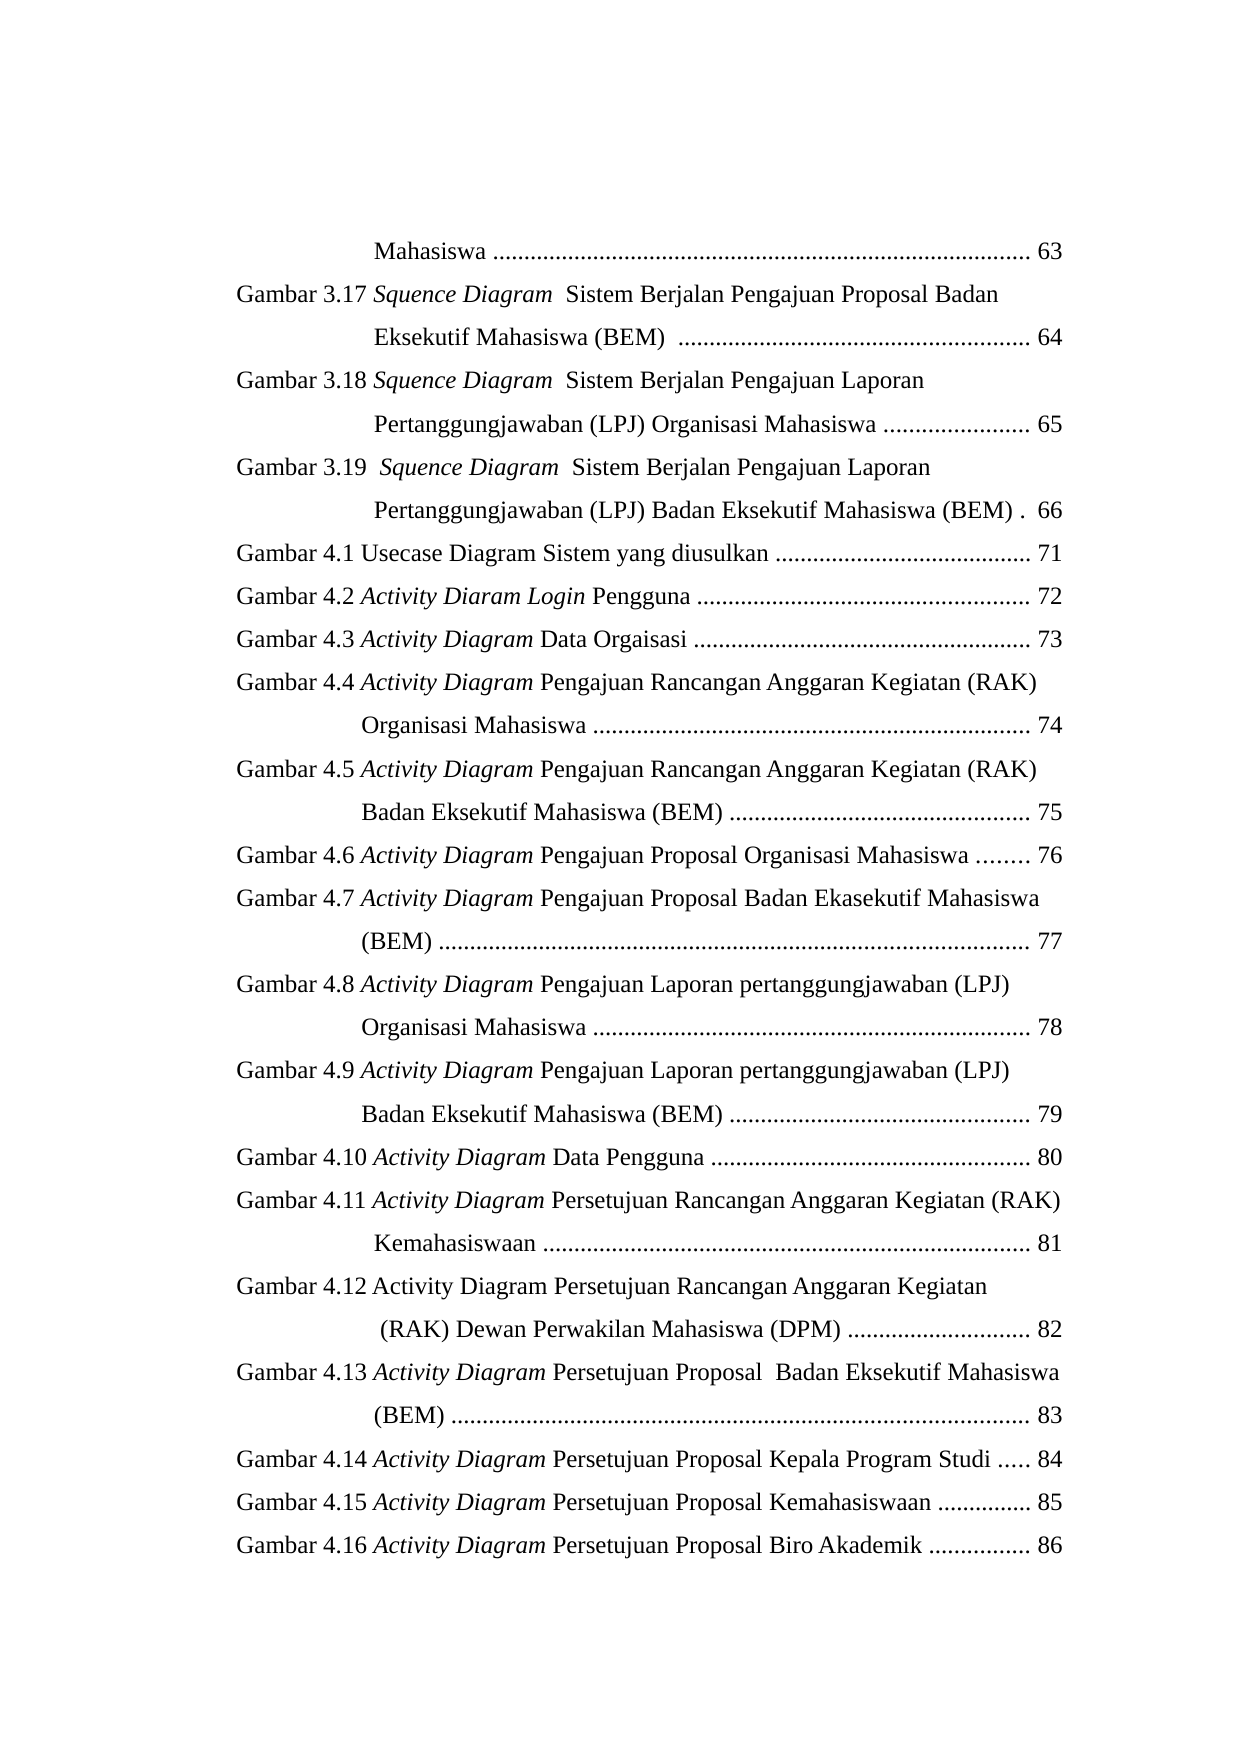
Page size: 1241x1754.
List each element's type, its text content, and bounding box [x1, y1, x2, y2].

text Gambar 4.15 Activity Diagram Persetujuan Proposal Kemahasiswaan 85 [236, 1487, 1128, 1516]
text Gambar 4.14 Activity Diagram Persetujuan Proposal Kepala Program Studi 84 [236, 1444, 1128, 1472]
text Gambar 4.16 Activity Diagram Persetujuan Proposal Biro Akademik 86 [236, 1530, 1128, 1559]
text Gambar 3.17 Squence Diagram Sistem Berjalan Pengajuan Proposal Badan [236, 279, 1128, 308]
text Eksekutif Mahasiswa (BEM) 64 [236, 322, 1128, 351]
text Badan Eksekutif Mahasiswa (BEM) 75 [236, 797, 1128, 826]
text Gambar 4.10 Activity Diagram Data Pengguna 80 [236, 1142, 1128, 1171]
text (BEM) 77 [236, 926, 1128, 955]
text Gambar 4.5 Activity Diagram Pengajuan Rancangan Anggaran Kegiatan (RAK) [236, 754, 1128, 782]
text Gambar 3.18 Squence Diagram Sistem Berjalan Pengajuan Laporan [236, 366, 1128, 394]
text Gambar 4.3 Activity Diagram Data Orgaisasi 73 [236, 624, 1128, 653]
text Gambar 4.9 Activity Diagram Pengajuan Laporan pertanggungjawaban (LPJ) [236, 1056, 1128, 1084]
text Gambar 4.8 Activity Diagram Pengajuan Laporan pertanggungjawaban (LPJ) [236, 969, 1128, 998]
text Mahasiswa 63 [236, 236, 1128, 265]
text (BEM) 83 [236, 1401, 1128, 1429]
text Gambar 4.12 Activity Diagram Persetujuan Rancangan Anggaran Kegiatan [236, 1271, 1128, 1300]
text Organisasi Mahasiswa 74 [236, 711, 1128, 739]
text Gambar 4.11 Activity Diagram Persetujuan Rancangan Anggaran Kegiatan (RAK) [236, 1185, 1128, 1214]
text Gambar 3.19 Squence Diagram Sistem Berjalan Pengajuan Laporan [236, 452, 1128, 481]
text Pertanggungjawaban (LPJ) Badan Eksekutif Mahasiswa (BEM) 66 [236, 495, 1128, 524]
text Gambar 4.13 Activity Diagram Persetujuan Proposal Badan Eksekutif Mahasiswa [236, 1357, 1128, 1386]
text Organisasi Mahasiswa 78 [236, 1012, 1128, 1041]
text Kemahasiswaan 81 [236, 1228, 1128, 1257]
text Pertanggungjawaban (LPJ) Organisasi Mahasiswa 65 [236, 409, 1128, 437]
text Gambar 4.6 Activity Diagram Pengajuan Proposal Organisasi Mahasiswa 76 [236, 840, 1128, 869]
text Gambar 4.7 Activity Diagram Pengajuan Proposal Badan Ekasekutif Mahasiswa [236, 883, 1128, 912]
text Gambar 4.1 Usecase Diagram Sistem yang diusulkan 71 [236, 538, 1128, 567]
text Gambar 4.4 Activity Diagram Pengajuan Rancangan Anggaran Kegiatan (RAK) [236, 667, 1128, 696]
text (RAK) Dewan Perwakilan Mahasiswa (DPM) 82 [236, 1314, 1128, 1343]
text Badan Eksekutif Mahasiswa (BEM) 79 [236, 1099, 1128, 1127]
text Gambar 4.2 Activity Diaram Login Pengguna 72 [236, 581, 1128, 610]
